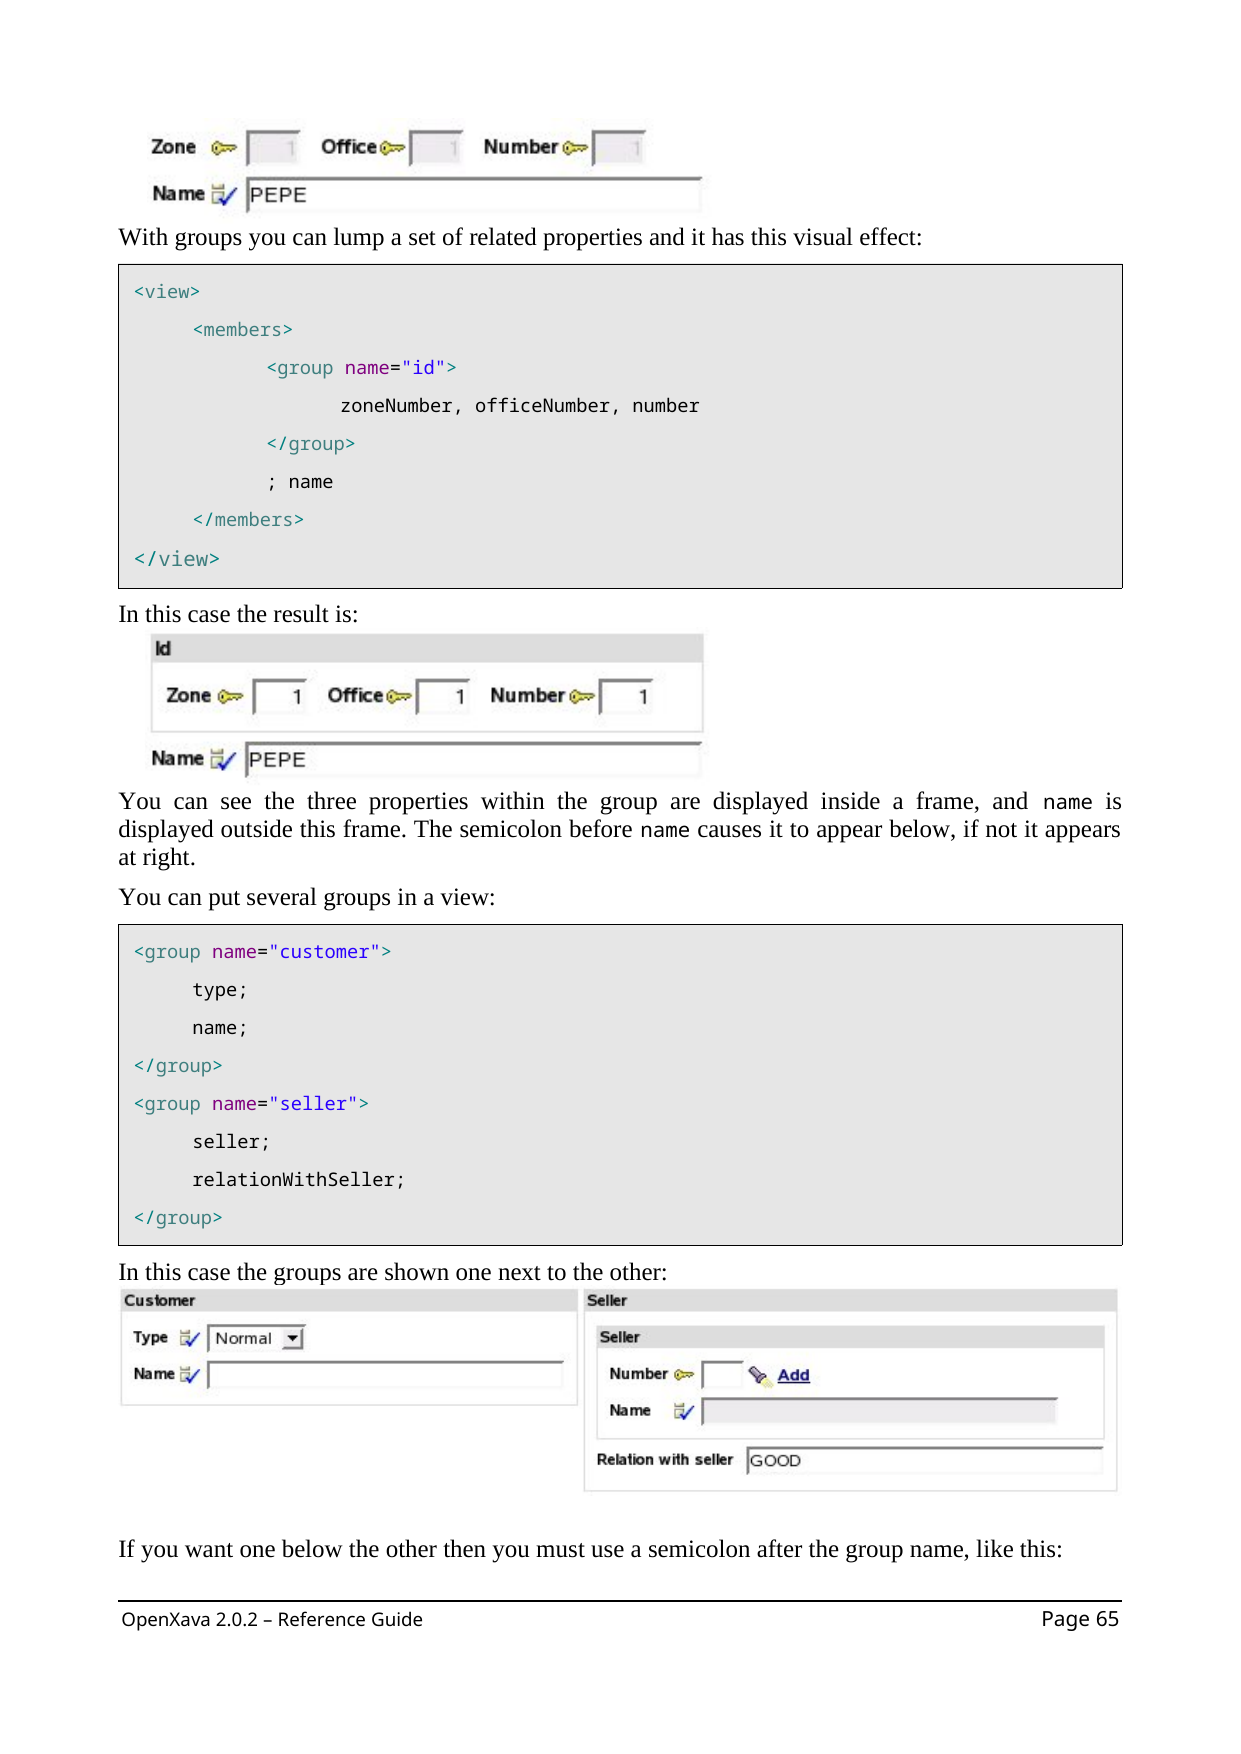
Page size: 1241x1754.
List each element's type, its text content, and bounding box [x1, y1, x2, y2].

text You can put several groups in a view: [118, 883, 1122, 911]
picture [144, 627, 714, 787]
text <group name="seller"> [119, 1076, 1122, 1114]
text type; [119, 962, 1122, 1000]
picture [147, 118, 717, 224]
text </group> [119, 416, 1122, 454]
text <view> [119, 265, 1122, 302]
text </members> [119, 492, 1122, 530]
text If you want one below the other then you must use a semicolon after the group name, like this: [118, 1535, 1122, 1563]
text You can see the three properties within the group are displayed inside a frame, and name is displayed outside this frame. The semicolon before name causes it to appear below, if not it appears at right. [118, 787, 1122, 871]
text In this case the groups are shown one next to the other: [118, 1258, 1122, 1285]
text </group> [119, 1038, 1122, 1076]
text <members> [119, 302, 1122, 339]
text <group name="id"> [119, 339, 1122, 378]
text zoneNumber, officeNumber, number [119, 378, 1122, 416]
text seller; [119, 1114, 1122, 1152]
text ; name [119, 454, 1122, 492]
text <group name="customer"> [119, 925, 1122, 962]
text </group> [119, 1190, 1122, 1245]
text In this case the result is: [118, 600, 1122, 628]
text With groups you can lump a set of related properties and it has this visual effect: [118, 224, 1122, 251]
text </view> [119, 530, 1122, 588]
picture [118, 1285, 1122, 1496]
text name; [119, 1000, 1122, 1038]
text relationWithSeller; [119, 1152, 1122, 1190]
